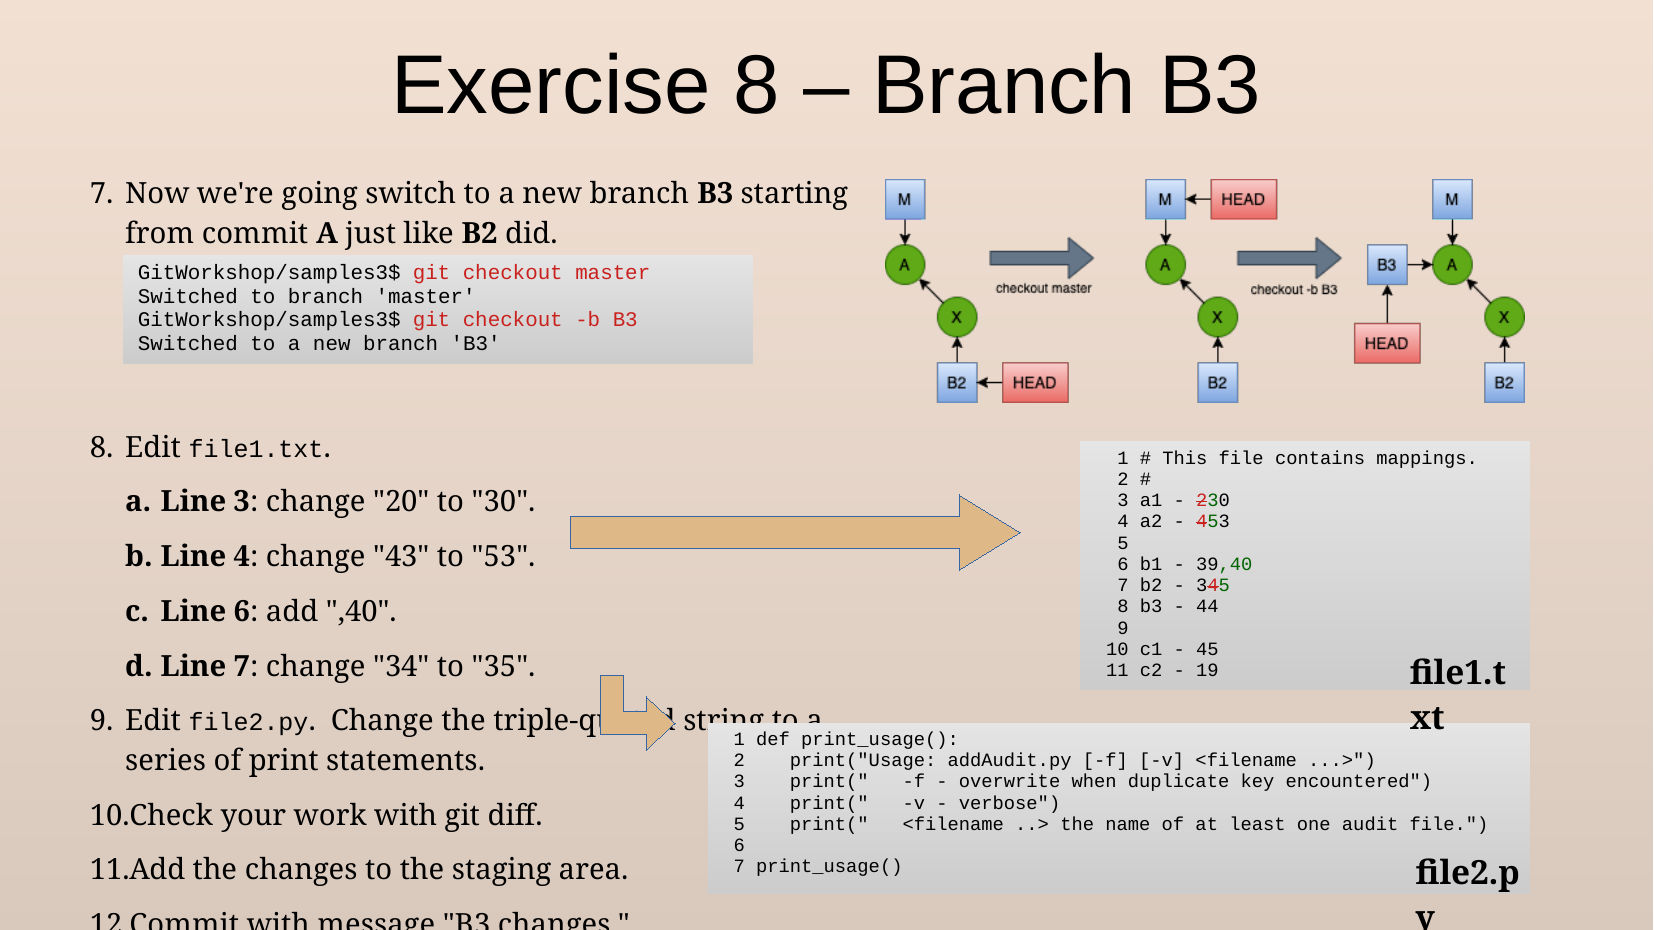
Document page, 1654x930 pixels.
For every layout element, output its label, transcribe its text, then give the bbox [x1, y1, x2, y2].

text_box [600, 675, 676, 751]
text_box 1 def print_usage(): 2 print("Usage: addAudit.py [-f] [-v] <filename ...>") 3 print(" -f - overwrite when duplicate key encountered") 4 print(" -v - verbose") 5 print(" <filename ..> the name of at least one audit file.") 6 7 print_usage() [707, 722, 1531, 894]
picture [885, 179, 1525, 403]
title Exercise 8 – Branch B3 [82, 19, 1571, 151]
text_box file2.py [1400, 841, 1536, 894]
text_box [570, 494, 1021, 571]
text_box 1 # This file contains mappings. 2 # 3 a1 - 230 4 a2 - 453 5 6 b1 - 39,40 7 b2 - 345 8 b3 - 44 9 10 c1 - 45 11 c2 - 19 [1080, 441, 1531, 691]
text_box file1.txt [1395, 641, 1531, 695]
text_box GitWorkshop/samples3$ git checkout master Switched to branch 'master' GitWorkshop/samples3$ git checkout -b B3 Switched to a new branch 'B3' [123, 255, 754, 364]
text_box Now we're going switch to a new branch B3 starting from commit A just like B2 did. Edit file1.txt. Line 3: change "20" to "30". Line 4: change "43" to "53". Line 6: add ",40". Line 7: change "34" to "35". Edit file2.py. Change the triple-quoted string to a series of print statements. Check your work with git diff. Add the changes to the staging area. Commit with message "B3 changes." [75, 165, 886, 844]
